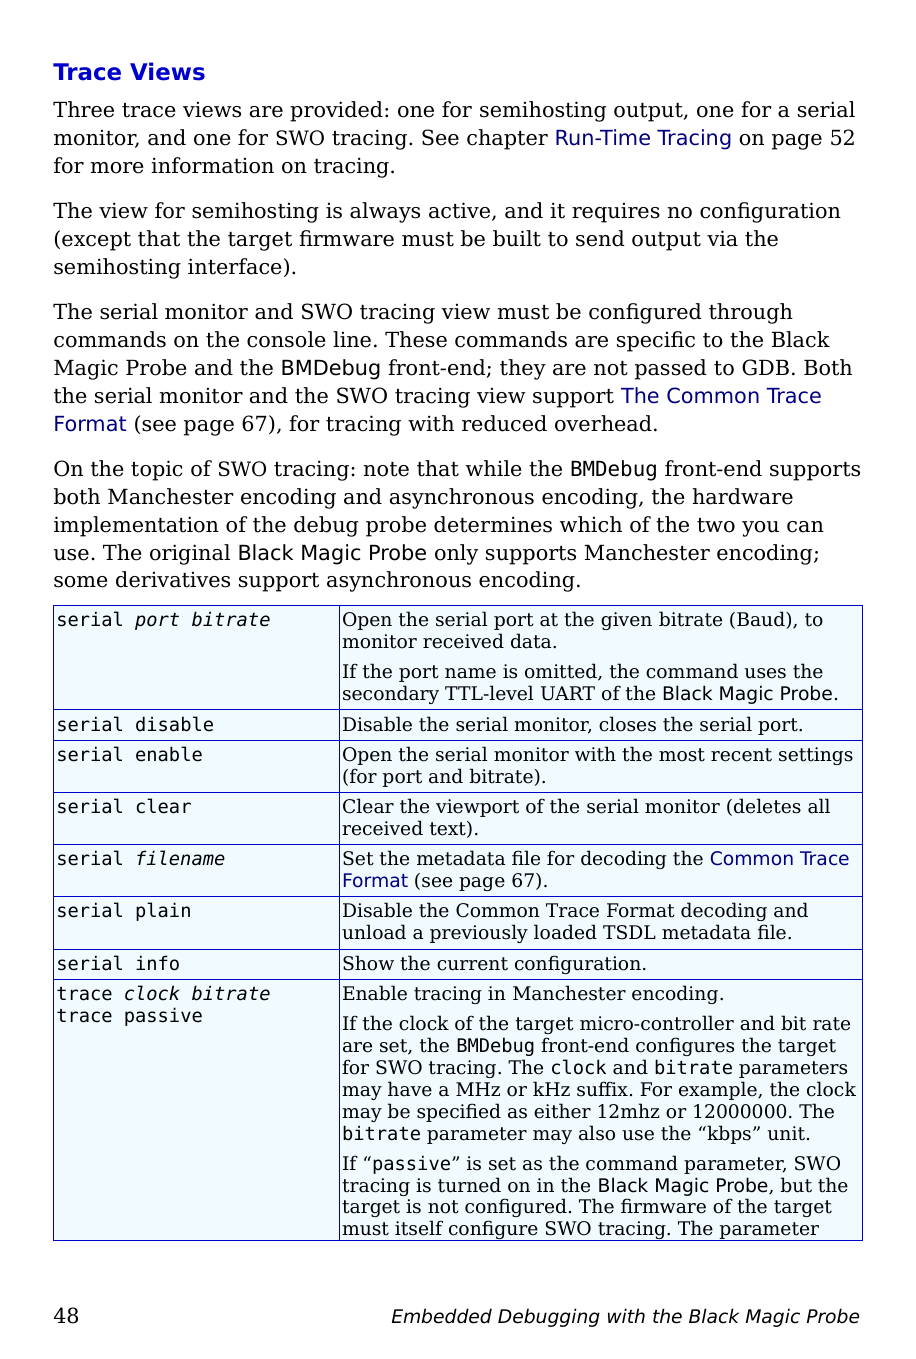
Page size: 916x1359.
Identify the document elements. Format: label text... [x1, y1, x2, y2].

table_cell serial info [54, 950, 339, 979]
table_cell serial filename [54, 845, 339, 896]
table_cell serial enable [54, 741, 339, 792]
text Three trace views are provided: one for semihosting output, one for a serial monitor, and one for SWO tracing. See chapter Run-Time Tracing on page 52 for more information on tracing. [53, 98, 862, 178]
table_cell Enable tracing in Manchester encoding. If the clock of the target micro-controller and bit rate are set, the BMDebug front-end configures the target for SWO tracing. The clock and bitrate parameters may have a MHz or kHz suffix. For example, the clock may be specified as either 12mhz or 12000000. The bitrate parameter may also use the “kbps” unit. If “passive” is set as the command parameter, SWO tracing is turned on in the Black Magic Probe, but the target is not configured. The firmware of the target must itself configure SWO tracing. The parameter [340, 980, 862, 1240]
table_cell Open the serial monitor with the most recent settings (for port and bitrate). [340, 741, 862, 792]
table_cell serial disable [54, 710, 339, 740]
text The serial monitor and SWO tracing view must be configured through commands on the console line. These commands are specific to the Black Magic Probe and the BMDebug￹ front-end; they are not passed to GDB. Both the serial monitor and the SWO tracing view support The Common Trace Format (see page 67), for tracing with reduced overhead. [53, 300, 862, 436]
table_cell Set the metadata file for decoding the Common Trace Format (see page 67). [340, 845, 862, 896]
text The view for semihosting is always active, and it requires no configuration (except that the target firmware must be built to send output via the semihosting interface). [53, 199, 862, 279]
table_header serial port bitrate [54, 606, 339, 709]
table_cell trace clock bitrate trace passive [54, 980, 339, 1240]
table_cell serial plain [54, 897, 339, 948]
subtitle Trace Views [53, 59, 862, 86]
text On the topic of SWO tracing: note that while the BMDebug front-end supports both Manchester encoding and asynchronous encoding, the hardware implementation of the debug probe deter­mines which of the two you can use. The original Black Magic Probe only supports Manchester encoding; some derivatives support asynchronous encoding. [53, 457, 862, 593]
table_cell Clear the viewport of the serial monitor (deletes all received text). [340, 793, 862, 844]
table_cell Show the current configuration. [340, 950, 862, 979]
table_cell Disable the Common Trace Format decoding and unload a previously loaded TSDL metadata file. [340, 897, 862, 948]
table_header Open the serial port at the given bitrate (Baud), to monitor received data. If the port name is omitted, the command uses the secondary TTL-level UART of the Black Magic Probe. [340, 606, 862, 709]
table_cell serial clear [54, 793, 339, 844]
table_cell Disable the serial monitor, closes the serial port. [340, 710, 862, 740]
